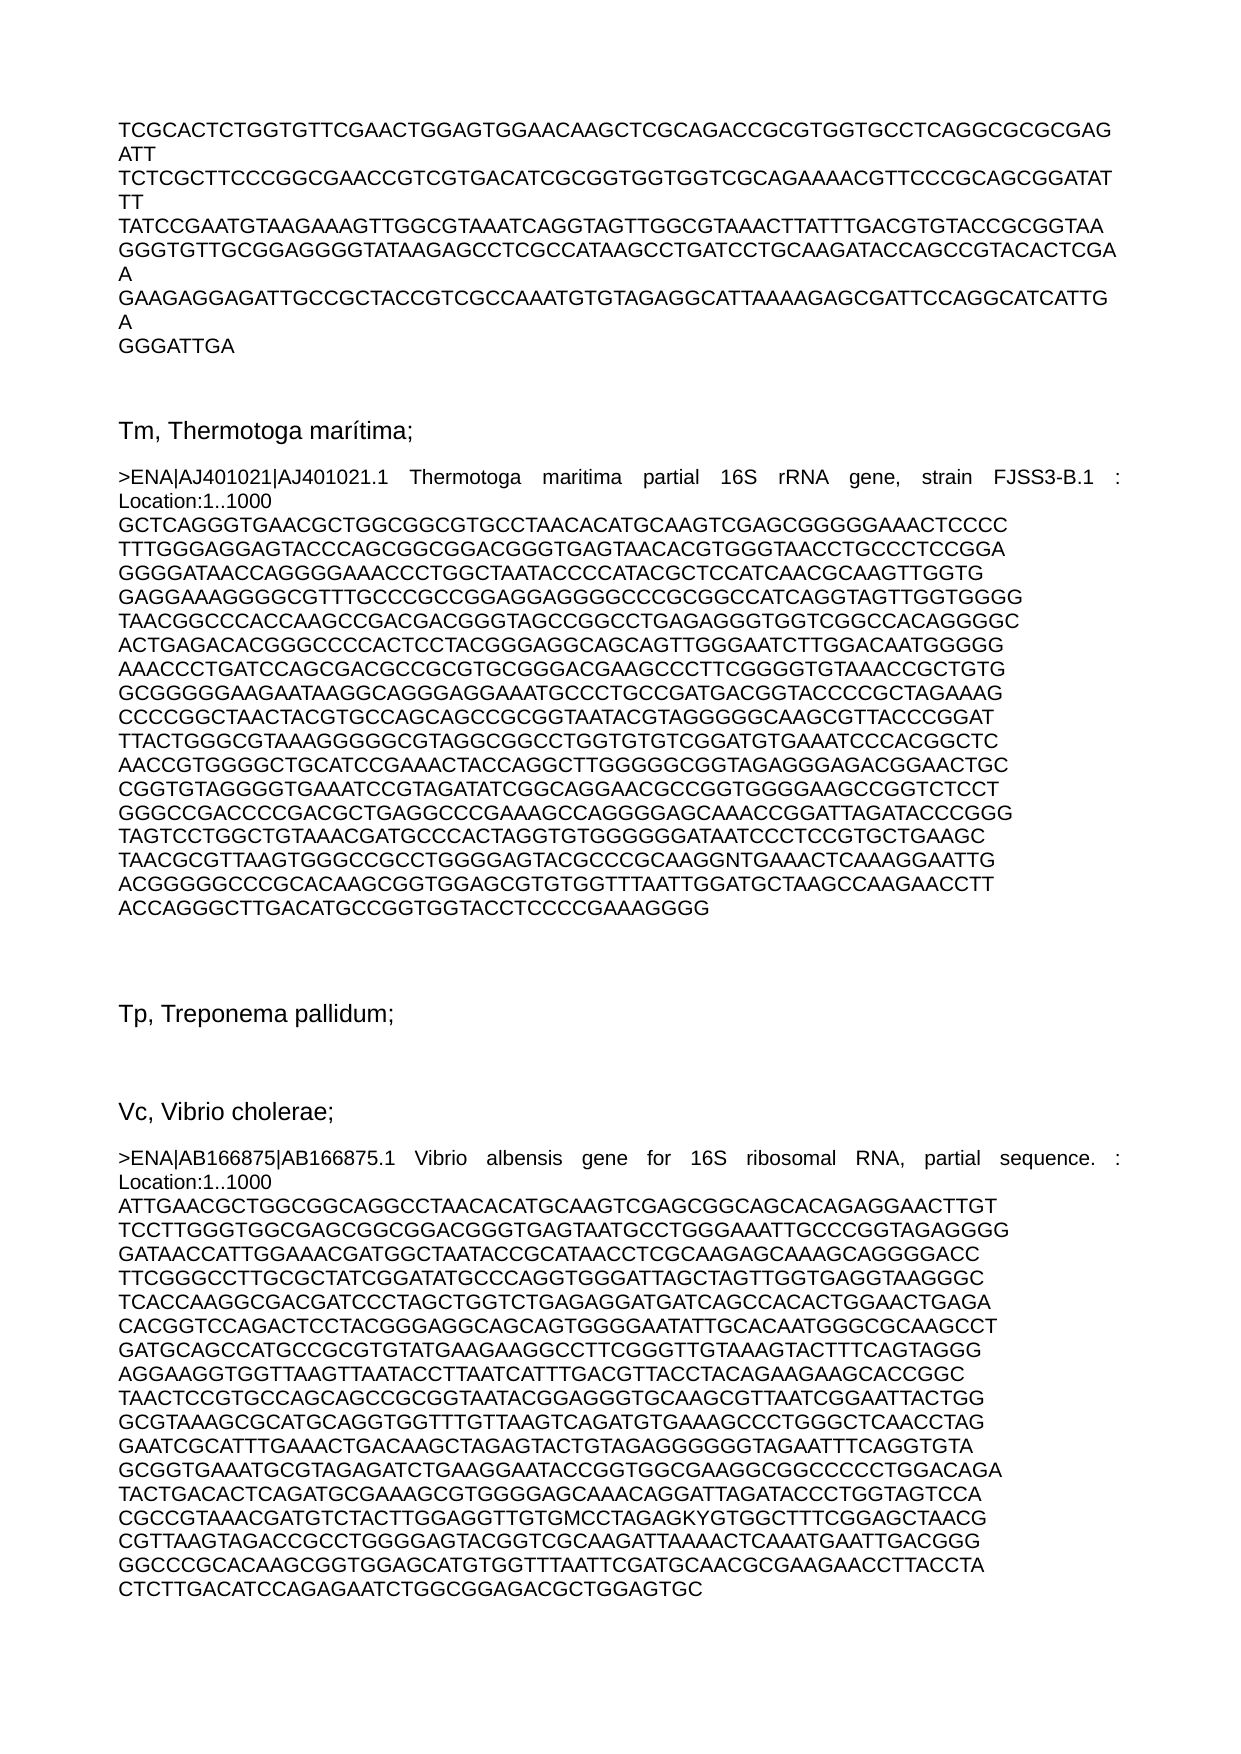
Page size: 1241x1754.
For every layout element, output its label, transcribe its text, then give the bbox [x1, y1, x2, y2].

text TCGCACTCTGGTGTTCGAACTGGAGTGGAACAAGCTCGCAGACCGCGTGGTGCCTCAGGCGCGCGAGATT [118, 118, 1122, 166]
text TTTGGGAGGAGTACCCAGCGGCGGACGGGTGAGTAACACGTGGGTAACCTGCCCTCCGGA [118, 537, 1122, 561]
text GGCCCGCACAAGCGGTGGAGCATGTGGTTTAATTCGATGCAACGCGAAGAACCTTACCTA [118, 1553, 1122, 1577]
text GAGGAAAGGGGCGTTTGCCCGCCGGAGGAGGGGCCCGCGGCCATCAGGTAGTTGGTGGGG [118, 585, 1122, 609]
text GAATCGCATTTGAAACTGACAAGCTAGAGTACTGTAGAGGGGGGTAGAATTTCAGGTGTA [118, 1433, 1122, 1457]
text GGGCCGACCCCGACGCTGAGGCCCGAAAGCCAGGGGAGCAAACCGGATTAGATACCCGGG [118, 800, 1122, 824]
text GCGGTGAAATGCGTAGAGATCTGAAGGAATACCGGTGGCGAAGGCGGCCCCCTGGACAGA [118, 1457, 1122, 1481]
text TAACTCCGTGCCAGCAGCCGCGGTAATACGGAGGGTGCAAGCGTTAATCGGAATTACTGG [118, 1386, 1122, 1409]
text GGGTGTTGCGGAGGGGTATAAGAGCCTCGCCATAAGCCTGATCCTGCAAGATACCAGCCGTACACTCGAA [118, 238, 1122, 286]
text TAACGCGTTAAGTGGGCCGCCTGGGGAGTACGCCCGCAAGGNTGAAACTCAAAGGAATTG [118, 848, 1122, 872]
text GCGGGGGAAGAATAAGGCAGGGAGGAAATGCCCTGCCGATGACGGTACCCCGCTAGAAAG [118, 681, 1122, 704]
text AACCGTGGGGCTGCATCCGAAACTACCAGGCTTGGGGGCGGTAGAGGGAGACGGAACTGC [118, 752, 1122, 776]
text CTCTTGACATCCAGAGAATCTGGCGGAGACGCTGGAGTGC [118, 1577, 1122, 1601]
text >ENA|AB166875|AB166875.1 Vibrio albensis gene for 16S ribosomal RNA, partial sequence. : Location:1..1000 [118, 1146, 1122, 1194]
text GATGCAGCCATGCCGCGTGTATGAAGAAGGCCTTCGGGTTGTAAAGTACTTTCAGTAGGG [118, 1338, 1122, 1362]
text Tp, Treponema pallidum; [118, 999, 1122, 1027]
text ATTGAACGCTGGCGGCAGGCCTAACACATGCAAGTCGAGCGGCAGCACAGAGGAACTTGT [118, 1194, 1122, 1218]
text Tm, Thermotoga marítima; [118, 416, 1122, 445]
text TAACGGCCCACCAAGCCGACGACGGGTAGCCGGCCTGAGAGGGTGGTCGGCCACAGGGGC [118, 609, 1122, 633]
text GATAACCATTGGAAACGATGGCTAATACCGCATAACCTCGCAAGAGCAAAGCAGGGGACC [118, 1242, 1122, 1266]
text TTACTGGGCGTAAAGGGGGCGTAGGCGGCCTGGTGTGTCGGATGTGAAATCCCACGGCTC [118, 728, 1122, 752]
text TAGTCCTGGCTGTAAACGATGCCCACTAGGTGTGGGGGGATAATCCCTCCGTGCTGAAGC [118, 824, 1122, 848]
text Vc, Vibrio cholerae; [118, 1097, 1122, 1126]
text GCTCAGGGTGAACGCTGGCGGCGTGCCTAACACATGCAAGTCGAGCGGGGGAAACTCCCC [118, 513, 1122, 537]
text ACGGGGGCCCGCACAAGCGGTGGAGCGTGTGGTTTAATTGGATGCTAAGCCAAGAACCTT [118, 872, 1122, 896]
text GAAGAGGAGATTGCCGCTACCGTCGCCAAATGTGTAGAGGCATTAAAAGAGCGATTCCAGGCATCATTGA [118, 286, 1122, 334]
text CGTTAAGTAGACCGCCTGGGGAGTACGGTCGCAAGATTAAAACTCAAATGAATTGACGGG [118, 1529, 1122, 1553]
text >ENA|AJ401021|AJ401021.1 Thermotoga maritima partial 16S rRNA gene, strain FJSS3-B.1 : Location:1..1000 [118, 465, 1122, 513]
text TATCCGAATGTAAGAAAGTTGGCGTAAATCAGGTAGTTGGCGTAAACTTATTTGACGTGTACCGCGGTAA [118, 214, 1122, 238]
text CCCCGGCTAACTACGTGCCAGCAGCCGCGGTAATACGTAGGGGGCAAGCGTTACCCGGAT [118, 704, 1122, 728]
text TCCTTGGGTGGCGAGCGGCGGACGGGTGAGTAATGCCTGGGAAATTGCCCGGTAGAGGGG [118, 1218, 1122, 1242]
text GCGTAAAGCGCATGCAGGTGGTTTGTTAAGTCAGATGTGAAAGCCCTGGGCTCAACCTAG [118, 1409, 1122, 1433]
text CACGGTCCAGACTCCTACGGGAGGCAGCAGTGGGGAATATTGCACAATGGGCGCAAGCCT [118, 1314, 1122, 1338]
text TTCGGGCCTTGCGCTATCGGATATGCCCAGGTGGGATTAGCTAGTTGGTGAGGTAAGGGC [118, 1266, 1122, 1290]
text GGGATTGA [118, 334, 1122, 358]
text GGGGATAACCAGGGGAAACCCTGGCTAATACCCCATACGCTCCATCAACGCAAGTTGGTG [118, 561, 1122, 585]
text TCTCGCTTCCCGGCGAACCGTCGTGACATCGCGGTGGTGGTCGCAGAAAACGTTCCCGCAGCGGATATTT [118, 166, 1122, 214]
text ACCAGGGCTTGACATGCCGGTGGTACCTCCCCGAAAGGGG [118, 896, 1122, 920]
text ACTGAGACACGGGCCCCACTCCTACGGGAGGCAGCAGTTGGGAATCTTGGACAATGGGGG [118, 633, 1122, 657]
text TACTGACACTCAGATGCGAAAGCGTGGGGAGCAAACAGGATTAGATACCCTGGTAGTCCA [118, 1481, 1122, 1505]
text AAACCCTGATCCAGCGACGCCGCGTGCGGGACGAAGCCCTTCGGGGTGTAAACCGCTGTG [118, 657, 1122, 681]
text CGGTGTAGGGGTGAAATCCGTAGATATCGGCAGGAACGCCGGTGGGGAAGCCGGTCTCCT [118, 776, 1122, 800]
text TCACCAAGGCGACGATCCCTAGCTGGTCTGAGAGGATGATCAGCCACACTGGAACTGAGA [118, 1290, 1122, 1314]
text AGGAAGGTGGTTAAGTTAATACCTTAATCATTTGACGTTACCTACAGAAGAAGCACCGGC [118, 1362, 1122, 1386]
text CGCCGTAAACGATGTCTACTTGGAGGTTGTGMCCTAGAGKYGTGGCTTTCGGAGCTAACG [118, 1505, 1122, 1529]
